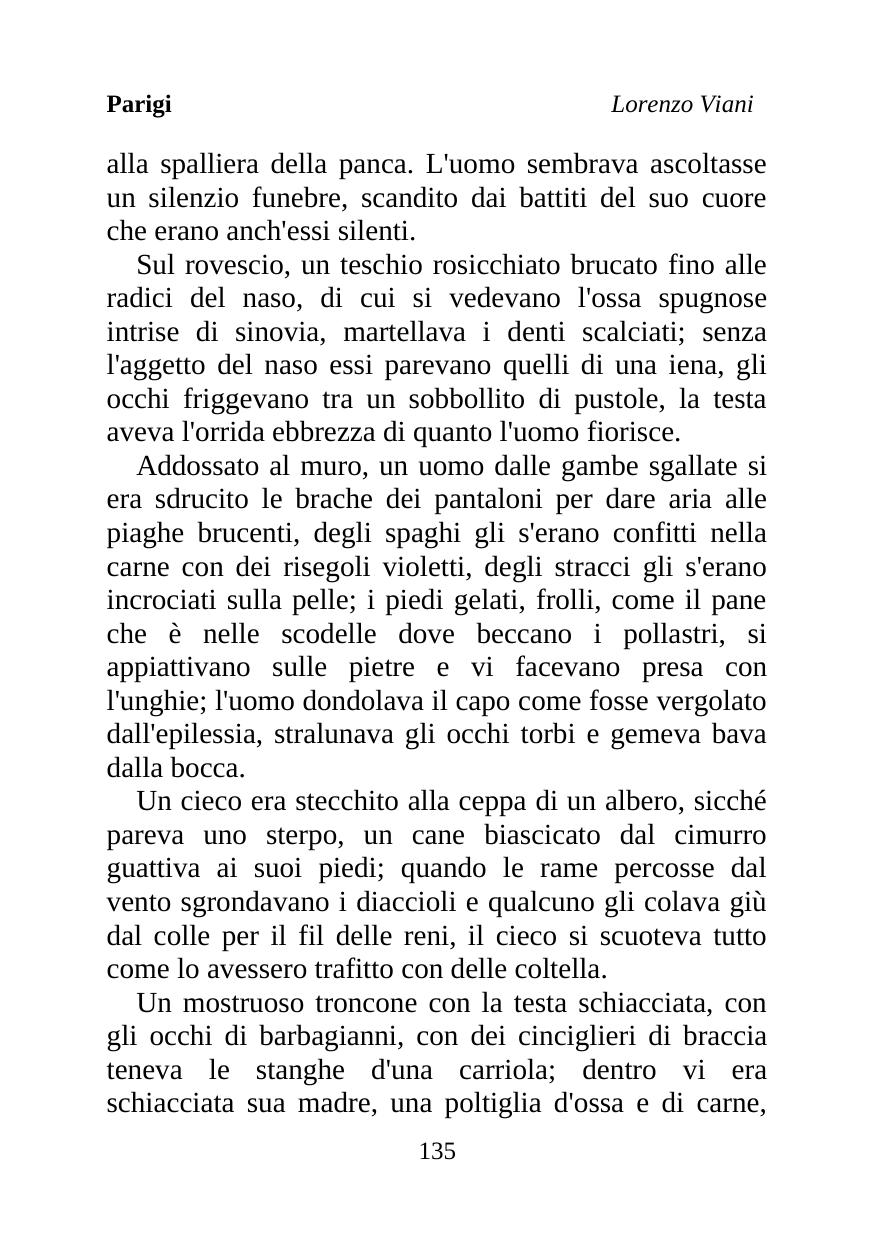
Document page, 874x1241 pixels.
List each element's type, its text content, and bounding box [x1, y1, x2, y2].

text Un mostruoso troncone con la testa schiacciata, con gli occhi di barbagianni, con dei cinciglieri di braccia teneva le stanghe d'una carriola; dentro vi era schiacciata sua madre, una poltiglia d'ossa e di carne, [106, 985, 768, 1119]
text Sul rovescio, un teschio rosicchiato brucato fino alle radici del naso, di cui si vedevano l'ossa spugnose intrise di sinovia, martellava i denti scalciati; senza l'aggetto del naso essi parevano quelli di una iena, gli occhi friggevano tra un sobbollito di pustole, la testa aveva l'orrida ebbrezza di quanto l'uomo fiorisce. [106, 247, 768, 448]
text Addossato al muro, un uomo dalle gambe sgallate si era sdrucito le brache dei pantaloni per dare aria alle piaghe brucenti, degli spaghi gli s'erano confitti nella carne con dei risegoli violetti, degli stracci gli s'erano incrociati sulla pelle; i piedi gelati, frolli, come il pane che è nelle scodelle dove beccano i pollastri, si appiattivano sulle pietre e vi facevano presa con l'unghie; l'uomo dondolava il capo come fosse vergolato dall'epilessia, stralunava gli occhi torbi e gemeva bava dalla bocca. [106, 448, 768, 783]
text alla spalliera della panca. L'uomo sembrava ascoltasse un silenzio funebre, scandito dai battiti del suo cuore che erano anch'essi silenti. [106, 146, 768, 247]
text Un cieco era stecchito alla ceppa di un albero, sicché pareva uno sterpo, un cane biascicato dal cimurro guattiva ai suoi piedi; quando le rame percosse dal vento sgrondavano i diaccioli e qualcuno gli colava giù dal colle per il fil delle reni, il cieco si scuoteva tutto come lo avessero trafitto con delle coltella. [106, 783, 768, 985]
